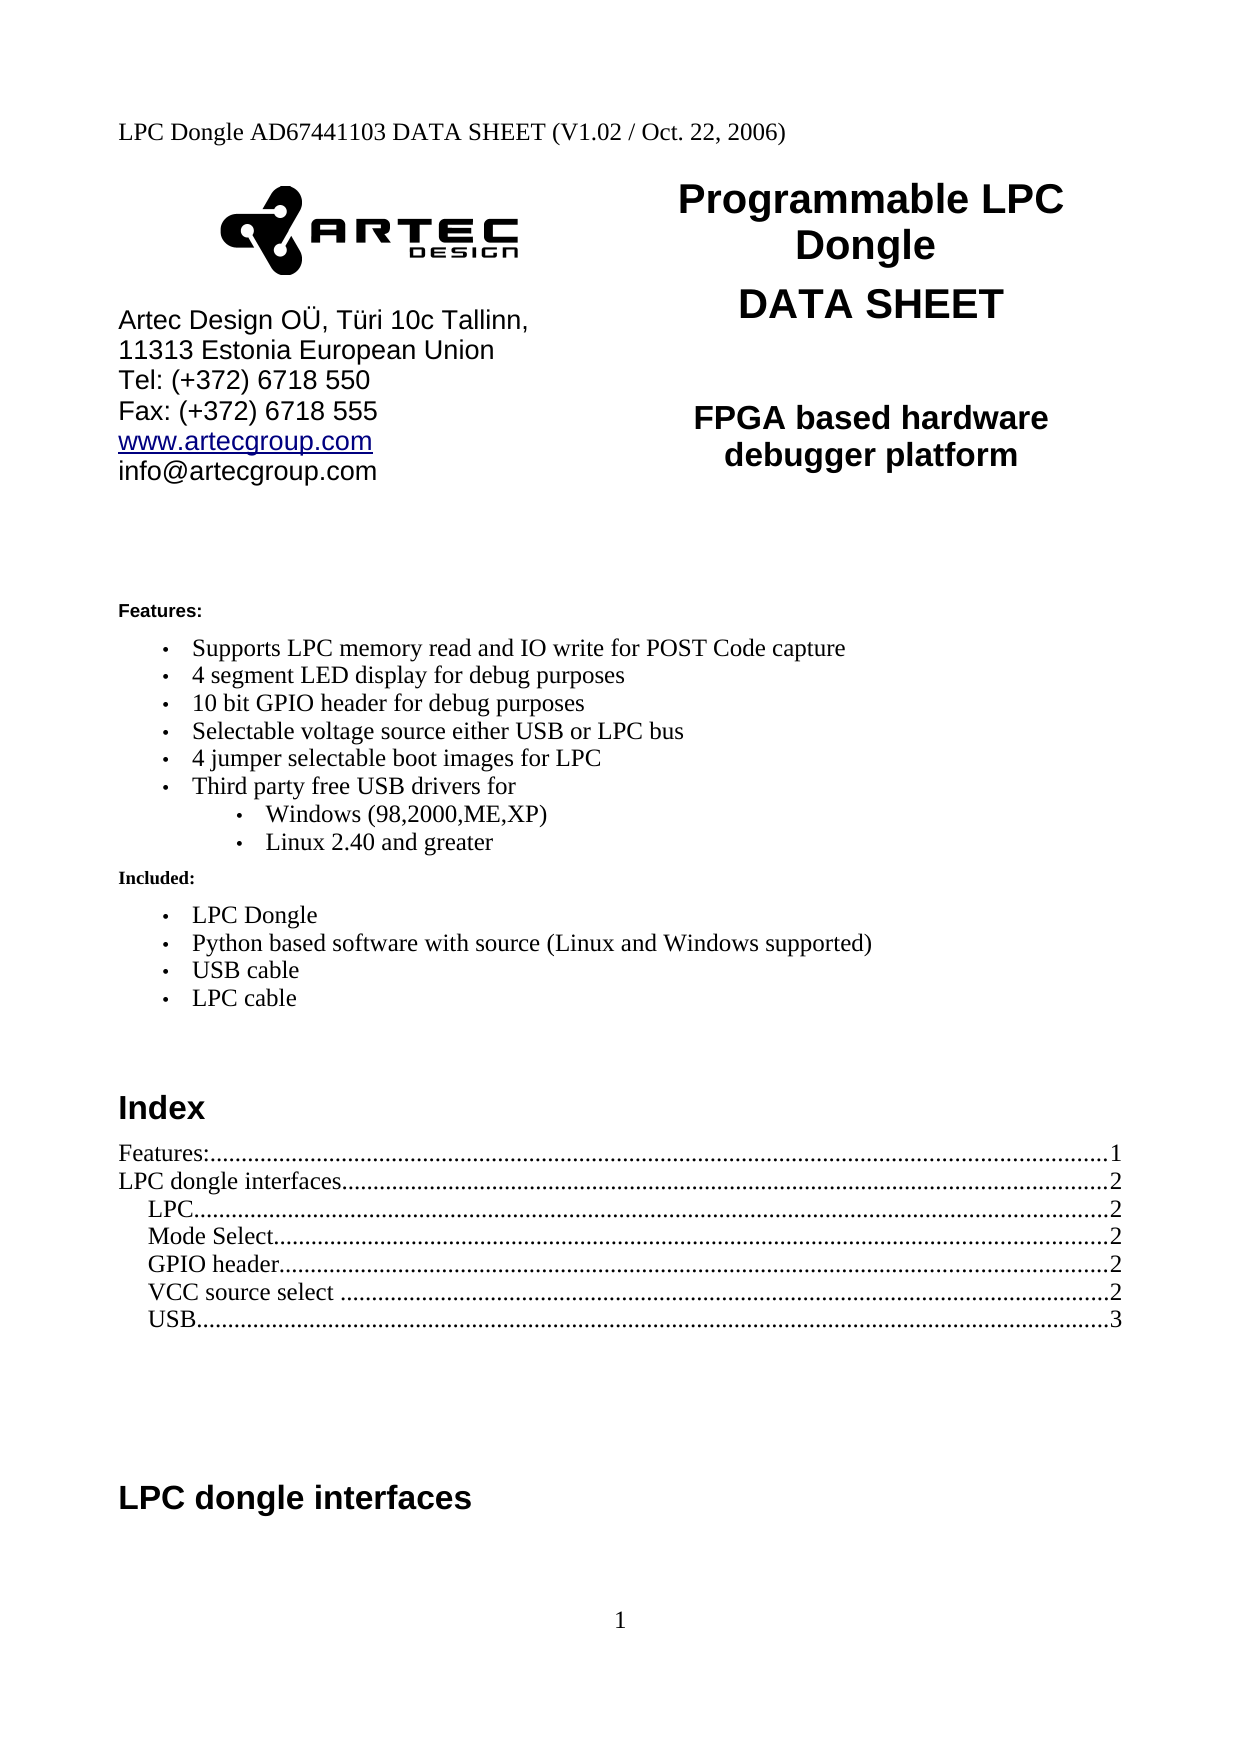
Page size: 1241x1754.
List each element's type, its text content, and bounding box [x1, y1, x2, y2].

list Python based software with source (Linux and Windows supported) [162, 929, 1122, 956]
subtitle LPC dongle interfaces [118, 1479, 1122, 1516]
list Windows (98,2000,ME,XP) [236, 800, 1122, 828]
text Mode Select 2 [148, 1222, 1122, 1250]
text LPC dongle interfaces 2 [118, 1167, 1122, 1195]
text Included: [118, 868, 1122, 888]
text Features: 1 [118, 1139, 1122, 1167]
list Linux 2.40 and greater [236, 828, 1122, 855]
list 4 jumper selectable boot images for LPC [162, 744, 1122, 772]
list 4 segment LED display for debug purposes [162, 661, 1122, 689]
text VCC source select 2 [148, 1278, 1122, 1306]
list LPC Dongle [162, 901, 1122, 929]
list Third party free USB drivers for [162, 772, 1122, 800]
text LPC 2 [148, 1195, 1122, 1222]
subtitle Index [118, 1089, 1122, 1127]
text GPIO header 2 [148, 1250, 1122, 1278]
list LPC cable [162, 984, 1122, 1012]
list Selectable voltage source either USB or LPC bus [162, 717, 1122, 744]
table_header Artec Design OÜ, Türi 10c Tallinn, 11313 Estonia European Union Tel: (+372) 6718 550 Fax: (+372) 6718 555 www.artecgroup.com info@artecgroup.com [118, 175, 620, 517]
text USB 3 [148, 1306, 1122, 1333]
list 10 bit GPIO header for debug purposes [162, 689, 1122, 717]
subtitle Features: [118, 600, 1122, 621]
table_header Programmable LPC Dongle DATA SHEET FPGA based hardware debugger platform [620, 175, 1122, 517]
picture [220, 186, 518, 275]
list Supports LPC memory read and IO write for POST Code capture [162, 634, 1122, 661]
list USB cable [162, 956, 1122, 984]
